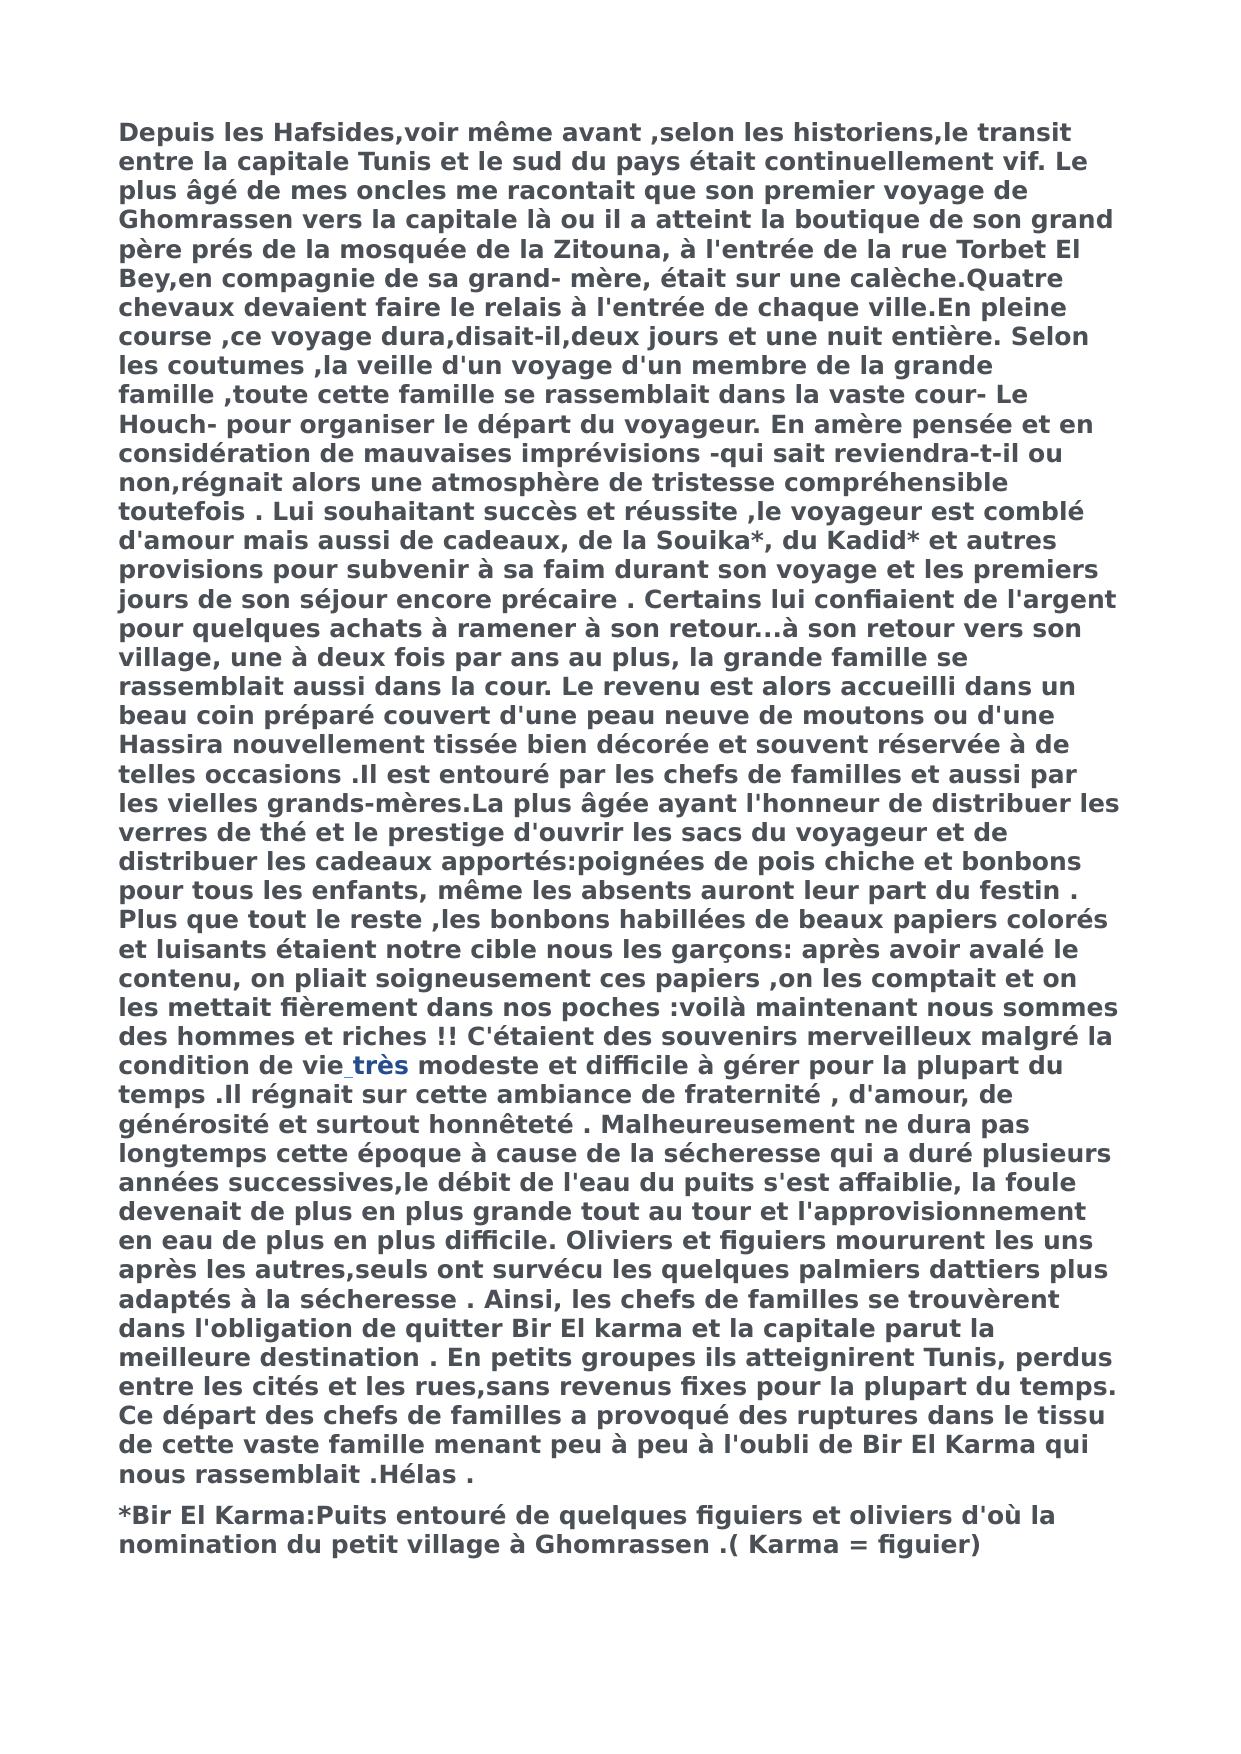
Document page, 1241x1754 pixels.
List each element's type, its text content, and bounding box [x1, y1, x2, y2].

subtitle Depuis les Hafsides,voir même avant ,selon les historiens,le transit entre la capitale Tunis et le sud du pays était continuellement vif. Le plus âgé de mes oncles me racontait que son premier voyage de Ghomrassen vers la capitale là ou il a atteint la boutique de son grand père prés de la mosquée de la Zitouna, à l'entrée de la rue Torbet El Bey,en compagnie de sa grand- mère, était sur une calèche.Quatre chevaux devaient faire le relais à l'entrée de chaque ville.En pleine course ,ce voyage dura,disait-il,deux jours et une nuit entière. Selon les coutumes ,la veille d'un voyage d'un membre de la grande famille ,toute cette famille se rassemblait dans la vaste cour- Le Houch- pour organiser le départ du voyageur. En amère pensée et en considération de mauvaises imprévisions -qui sait reviendra-t-il ou non,régnait alors une atmosphère de tristesse compréhensible toutefois . Lui souhaitant succès et réussite ,le voyageur est comblé d'amour mais aussi de cadeaux, de la Souika*, du Kadid* et autres provisions pour subvenir à sa faim durant son voyage et les premiers jours de son séjour encore précaire . Certains lui confiaient de l'argent pour quelques achats à ramener à son retour...à son retour vers son village, une à deux fois par ans au plus, la grande famille se rassemblait aussi dans la cour. Le revenu est alors accueilli dans un beau coin préparé couvert d'une peau neuve de moutons ou d'une Hassira nouvellement tissée bien décorée et souvent réservée à de telles occasions .Il est entouré par les chefs de familles et aussi par les vielles grands-mères.La plus âgée ayant l'honneur de distribuer les verres de thé et le prestige d'ouvrir les sacs du voyageur et de distribuer les cadeaux apportés:poignées de pois chiche et bonbons pour tous les enfants, même les absents auront leur part du festin . Plus que tout le reste ,les bonbons habillées de beaux papiers colorés et luisants étaient notre cible nous les garçons: après avoir avalé le contenu, on pliait soigneusement ces papiers ,on les comptait et on les mettait fièrement dans nos poches :voilà maintenant nous sommes des hommes et riches !! C'étaient des souvenirs merveilleux malgré la condition de vie très modeste et difficile à gérer pour la plupart du temps .Il régnait sur cette ambiance de fraternité , d'amour, de générosité et surtout honnêteté . Malheureusement ne dura pas longtemps cette époque à cause de la sécheresse qui a duré plusieurs années successives,le débit de l'eau du puits s'est affaiblie, la foule devenait de plus en plus grande tout au tour et l'approvisionnement en eau de plus en plus difficile. Oliviers et figuiers moururent les uns après les autres,seuls ont survécu les quelques palmiers dattiers plus adaptés à la sécheresse . Ainsi, les chefs de familles se trouvèrent dans l'obligation de quitter Bir El karma et la capitale parut la meilleure destination . En petits groupes ils atteignirent Tunis, perdus entre les cités et les rues,sans revenus fixes pour la plupart du temps. Ce départ des chefs de familles a provoqué des ruptures dans le tissu de cette vaste famille menant peu à peu à l'oubli de Bir El Karma qui nous rassemblait .Hélas . [118, 118, 1122, 1489]
subtitle *Bir El Karma:Puits entouré de quelques figuiers et oliviers d'où la nomination du petit village à Ghomrassen .( Karma = figuier) [118, 1501, 1122, 1560]
